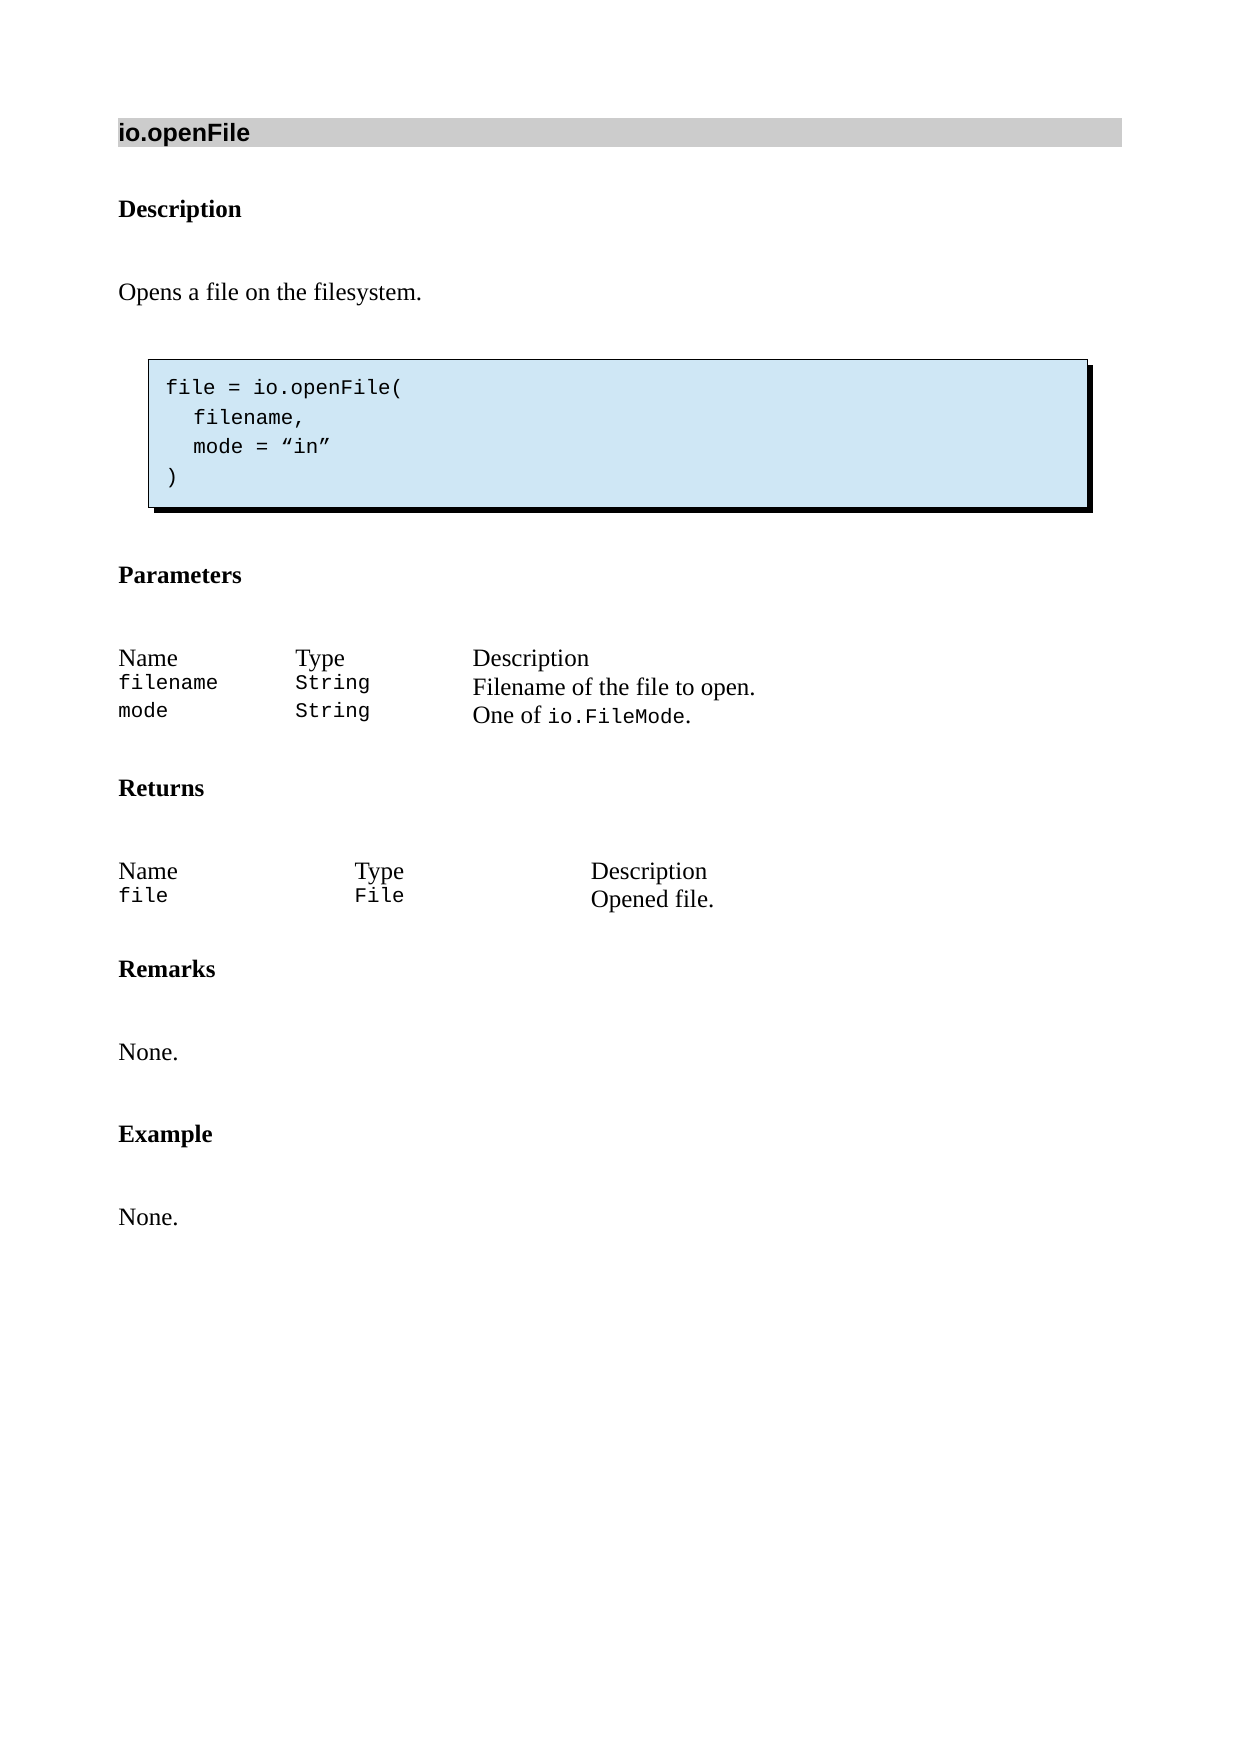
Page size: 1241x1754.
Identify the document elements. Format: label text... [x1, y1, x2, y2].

table_cell Opened file. [591, 885, 1122, 913]
table_cell File [354, 885, 591, 913]
text Remarks [118, 954, 1122, 983]
text filename, [149, 389, 1087, 418]
table_header Description [591, 856, 1122, 884]
table_cell filename [118, 672, 295, 701]
table_header Name [118, 643, 295, 672]
text Opens a file on the filesystem. [118, 277, 1122, 306]
table_header Name [118, 856, 354, 884]
text mode = “in” [149, 418, 1087, 448]
text file = io.openFile( [149, 360, 1087, 389]
subtitle io.openFile [118, 118, 1122, 147]
table_cell One of io.FileMode. [473, 701, 1122, 732]
text Returns [118, 773, 1122, 802]
text Parameters [118, 561, 1122, 589]
text None. [118, 1202, 1122, 1231]
text Example [118, 1119, 1122, 1148]
text None. [118, 1037, 1122, 1066]
text Description [118, 194, 1122, 223]
table_cell String [295, 672, 472, 701]
text ) [149, 448, 1087, 507]
table_cell Filename of the file to open. [473, 672, 1122, 701]
table_header Type [295, 643, 472, 672]
table_cell mode [118, 701, 295, 732]
table_header Description [473, 643, 1122, 672]
table_header Type [354, 856, 591, 884]
table_cell String [295, 701, 472, 732]
table_cell file [118, 885, 354, 913]
